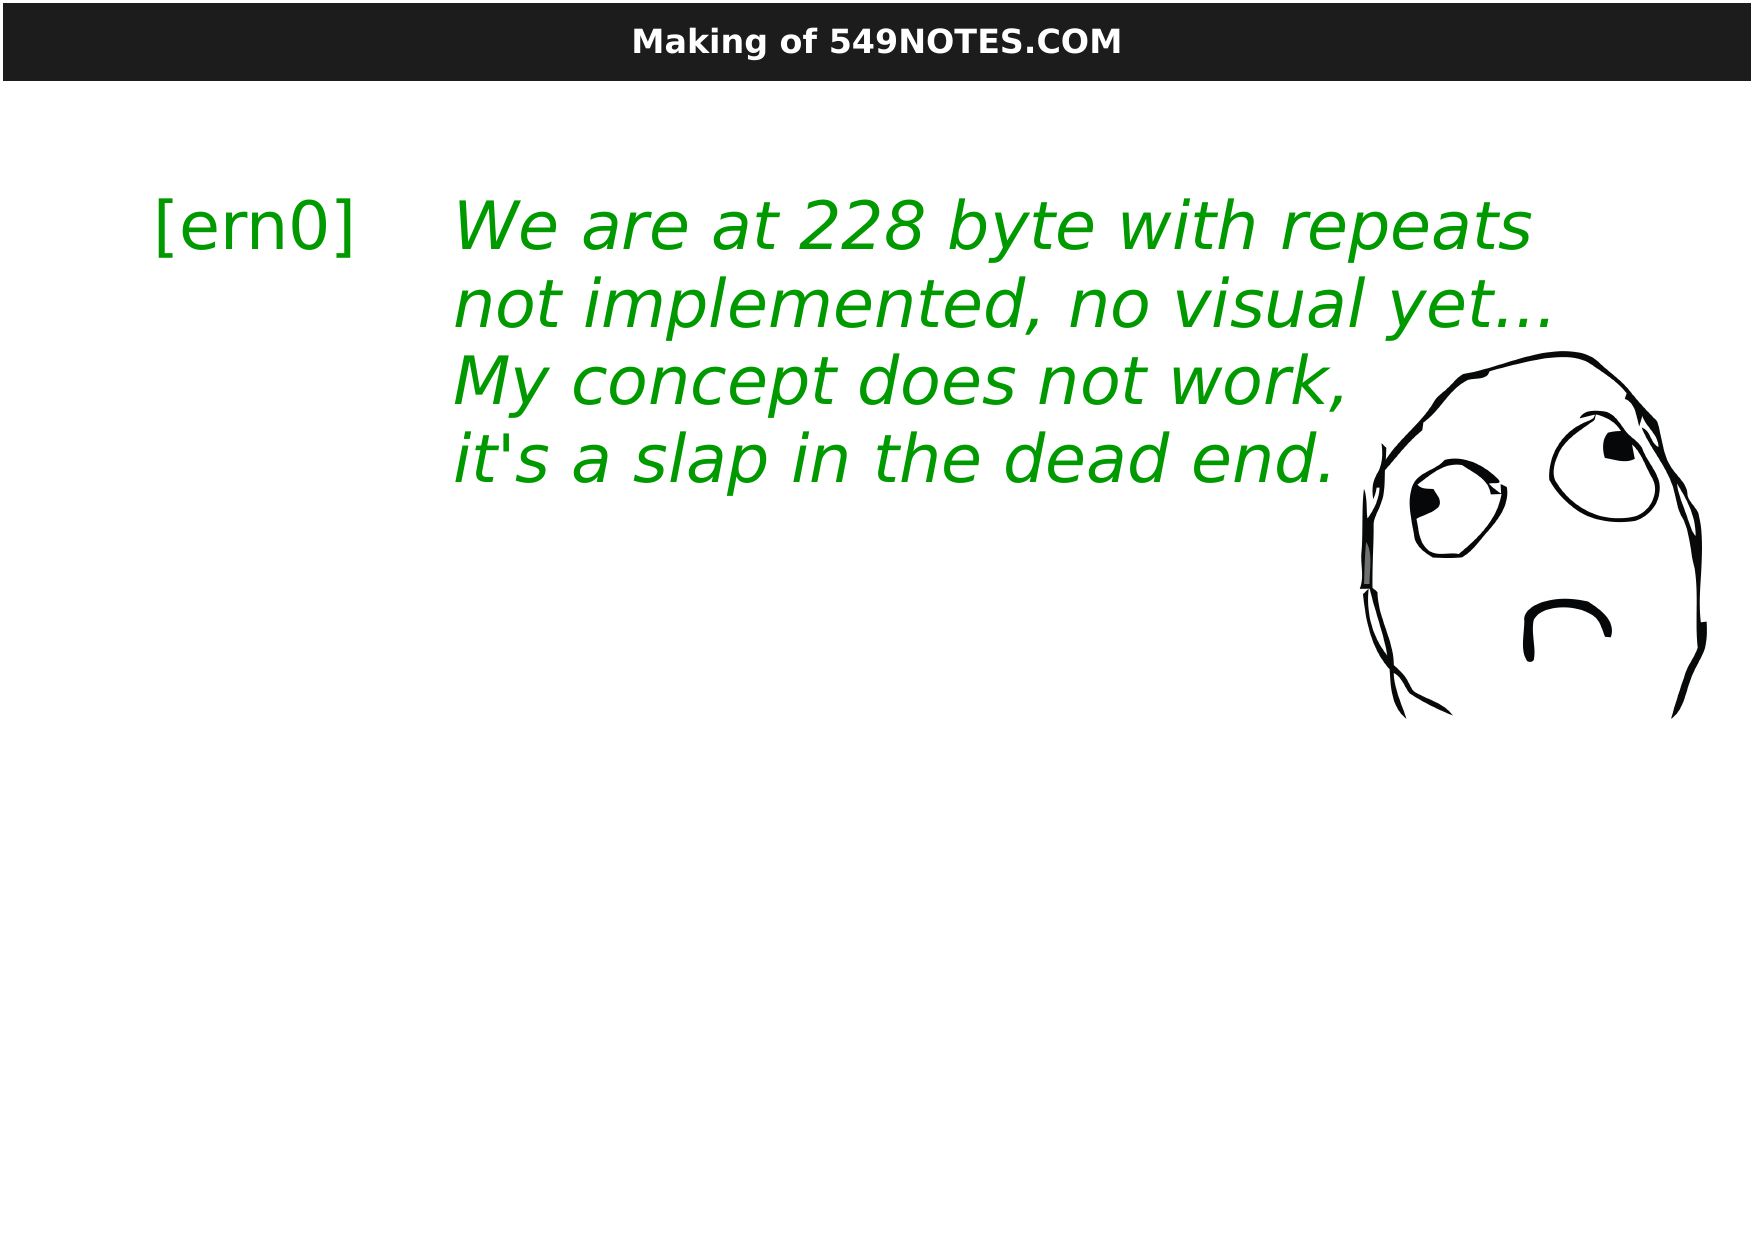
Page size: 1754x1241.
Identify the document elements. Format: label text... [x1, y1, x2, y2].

text My concept does not work, [3, 343, 1751, 420]
text [1709, 420, 1751, 498]
text [ern0] We are at 228 byte with repeats [3, 188, 1751, 265]
text it's a slap in the dead end. [3, 420, 1359, 498]
picture [1359, 346, 1709, 730]
text not implemented, no visual yet... [3, 265, 1751, 343]
